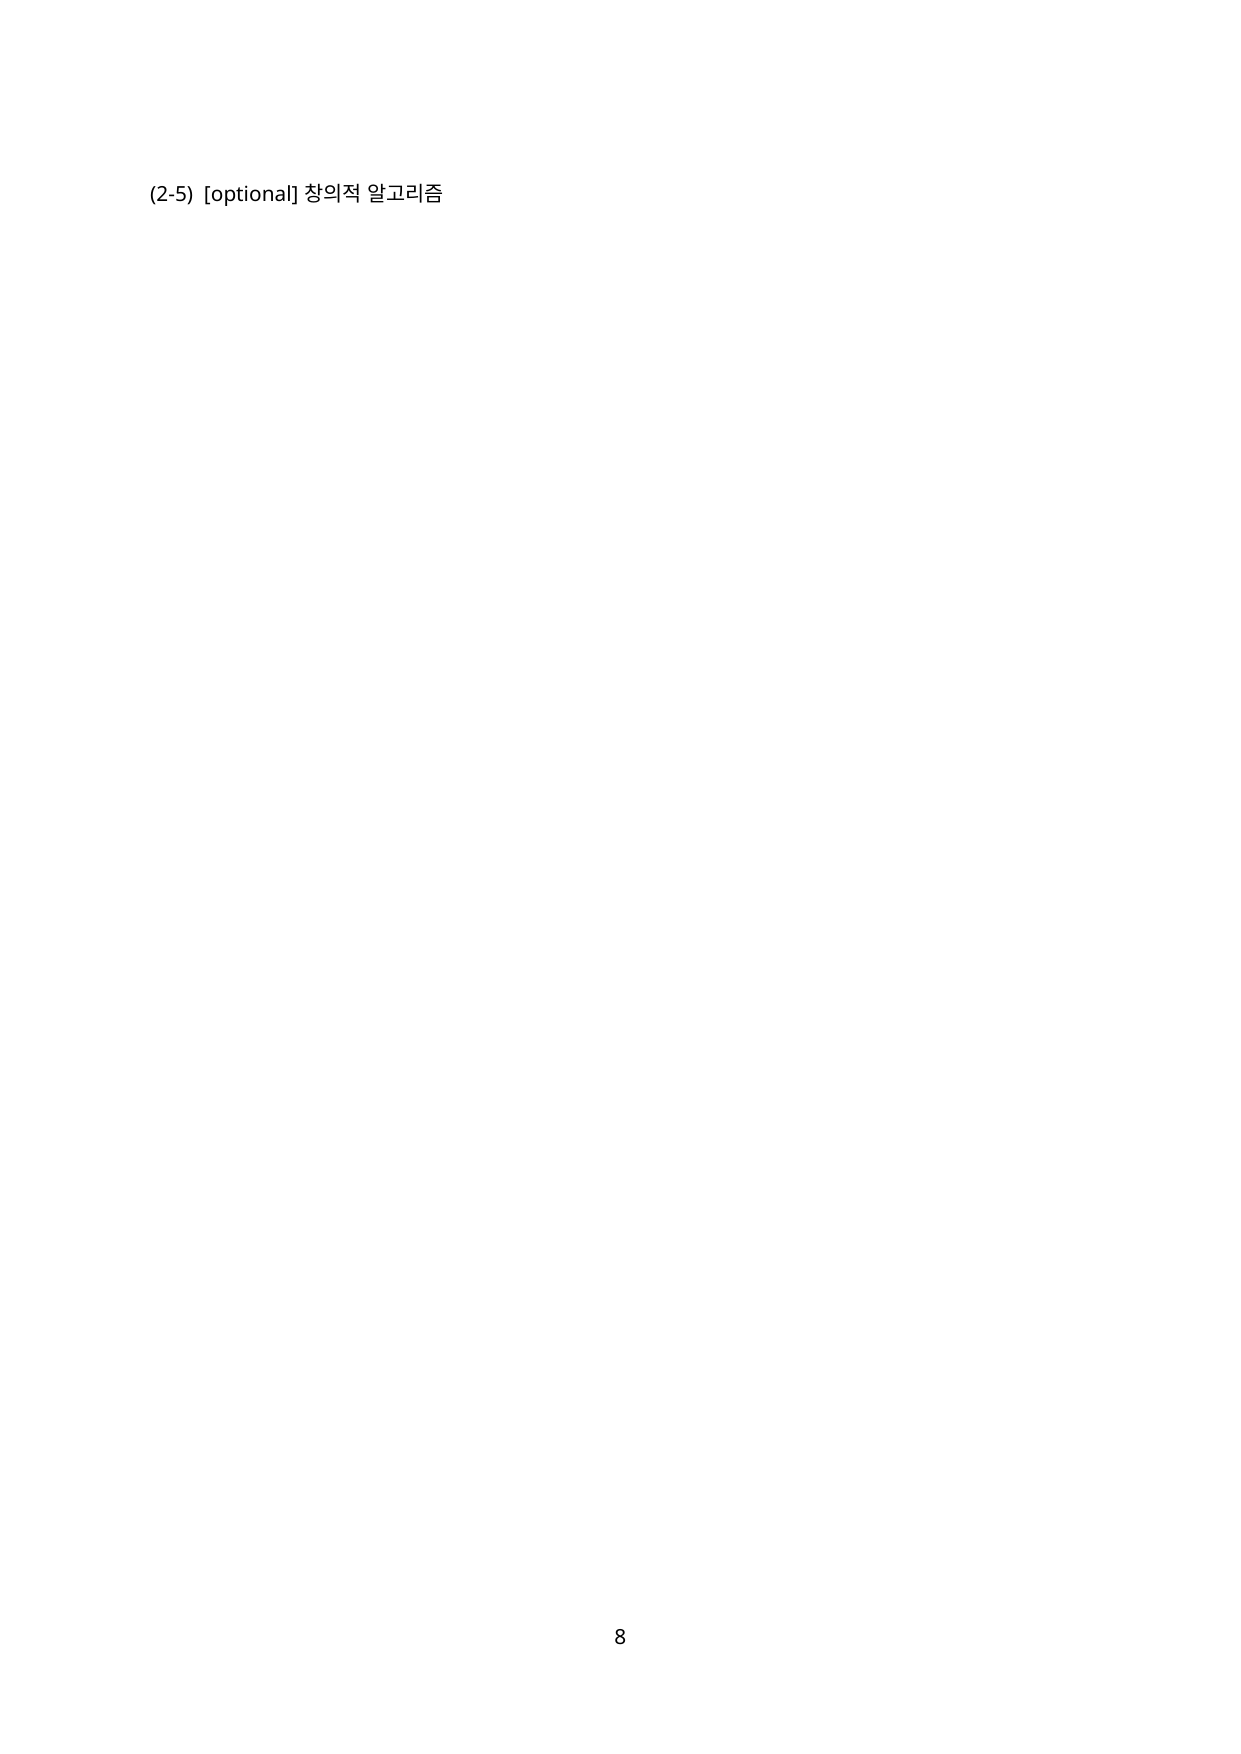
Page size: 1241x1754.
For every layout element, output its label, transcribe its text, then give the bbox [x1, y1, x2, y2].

text (2-5) [optional] 창의적 알고리즘 [150, 177, 1090, 207]
